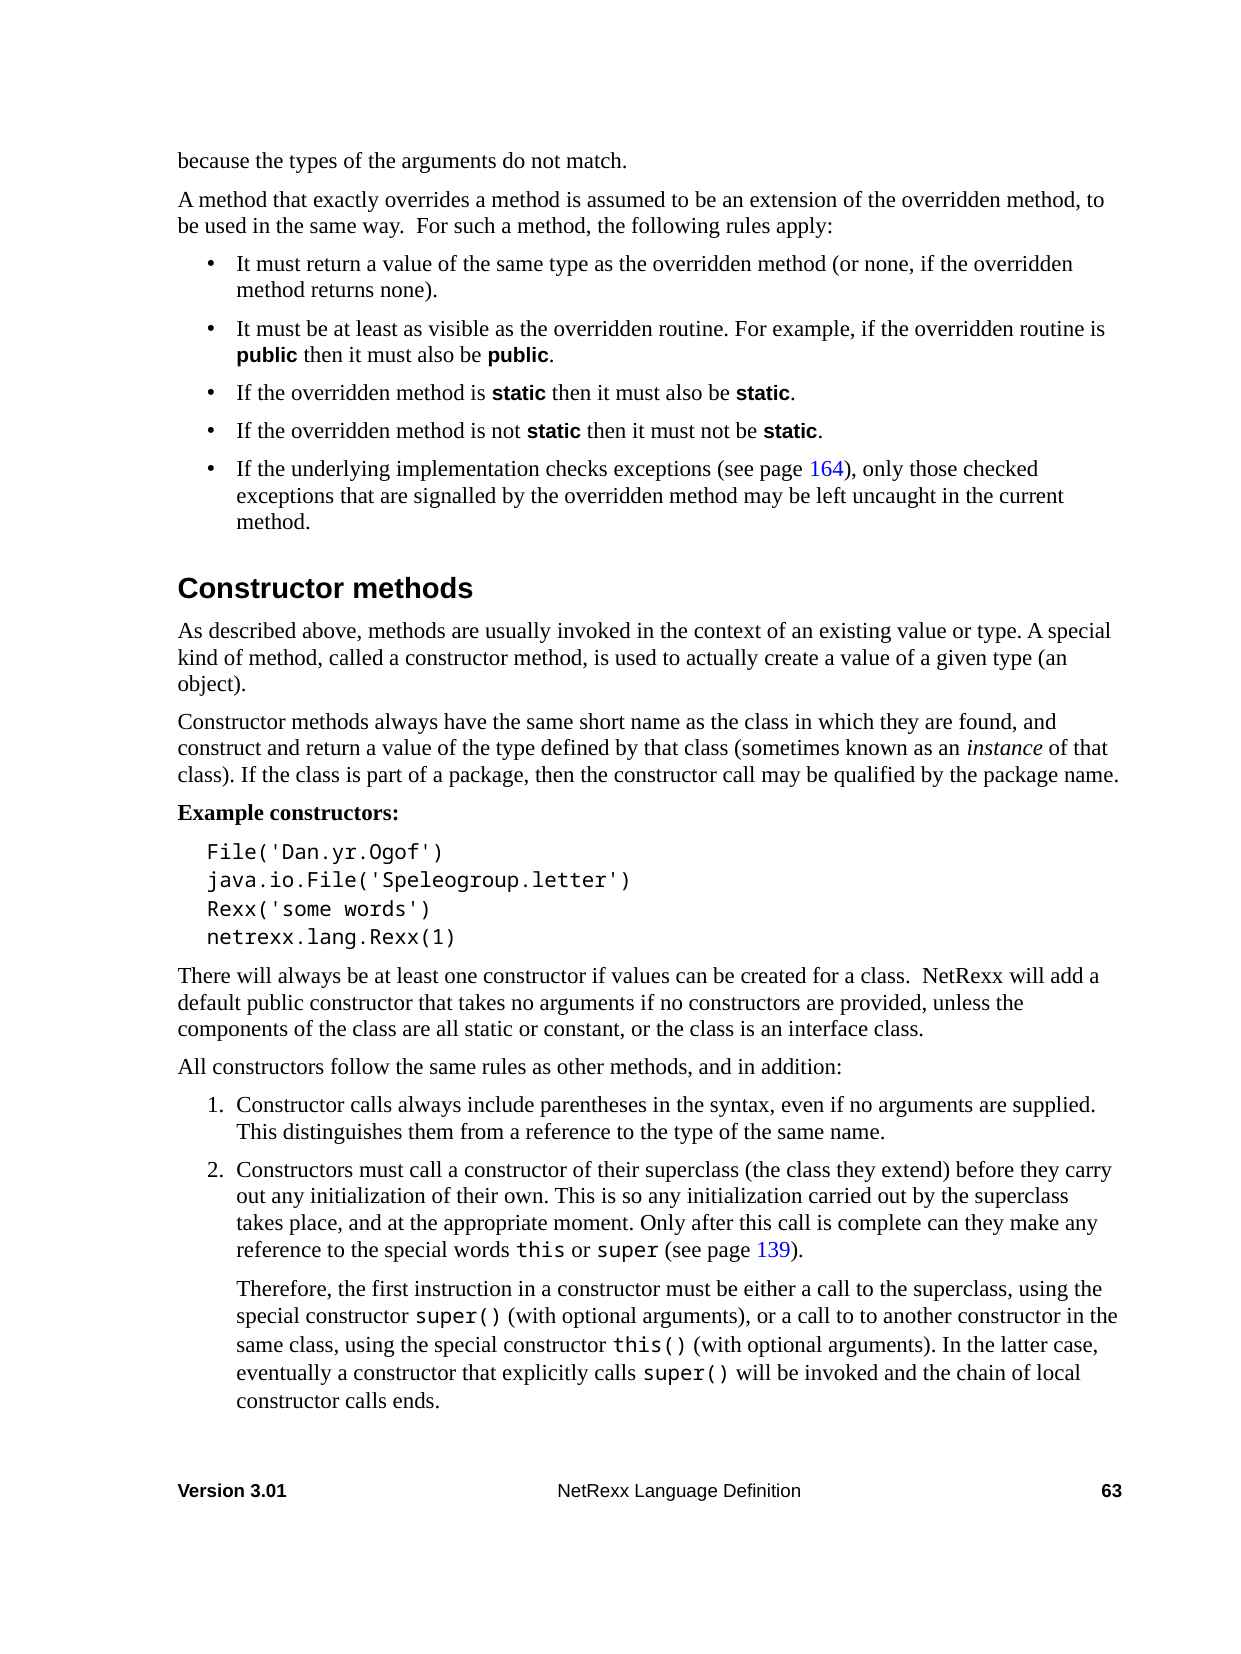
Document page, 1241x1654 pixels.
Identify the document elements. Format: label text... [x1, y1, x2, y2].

list If the overridden method is static then it must also be static. [207, 379, 1122, 406]
list If the overridden method is not static then it must not be static. [207, 417, 1122, 444]
list Therefore, the first instruction in a constructor must be either a call to the superclass, using the special constructor super() (with optional arguments), or a call to to another constructor in the same class, using the special constructor this() (with optional arguments). In the latter case, eventually a constructor that explicitly calls super() will be invoked and the chain of local constructor calls ends. [207, 1275, 1122, 1413]
text Constructor methods always have the same short name as the class in which they are found, and construct and return a value of the type defined by that class (sometimes known as an instance of that class). If the class is part of a package, then the constructor call may be qualified by the package name. [177, 708, 1122, 787]
text As described above, methods are usually invoked in the context of an existing value or type. A special kind of method, called a constructor method, is used to actually create a value of a given type (an object). [177, 617, 1122, 696]
list It must be at least as visible as the overridden routine. For example, if the overridden routine is public then it must also be public. [207, 315, 1122, 367]
text All constructors follow the same rules as other methods, and in addition: [177, 1053, 1122, 1080]
list If the underlying implementation checks exceptions (see page 155), only those checked exceptions that are signalled by the overridden method may be left uncaught in the current method. [207, 455, 1122, 534]
text A method that exactly overrides a method is assumed to be an extension of the overridden method, to be used in the same way. For such a method, the following rules apply: [177, 186, 1122, 238]
list Constructor calls always include parentheses in the syntax, even if no arguments are supplied. This distinguishes them from a reference to the type of the same name. [207, 1092, 1122, 1144]
text File('Dan.yr.Ogof') java.io.File('Speleogroup.letter') Rexx('some words') netrexx.lang.Rexx(1) [207, 837, 1122, 951]
text Example constructors: [177, 799, 1122, 825]
text There will always be at least one constructor if values can be created for a class. NetRexx will add a default public constructor that takes no arguments if no constructors are provided, unless the components of the class are all static or constant, or the class is an interface class. [177, 963, 1122, 1042]
list It must return a value of the same type as the overridden method (or none, if the overridden method returns none). [207, 250, 1122, 303]
text because the types of the arguments do not match. [177, 148, 1122, 174]
list Constructors must call a constructor of their superclass (the class they extend) before they carry out any initialization of their own. This is so any initialization carried out by the superclass takes place, and at the appropriate moment. Only after this call is complete can they make any reference to the special words this or super (see page 133). [207, 1156, 1122, 1263]
subtitle Constructor methods [177, 571, 1122, 605]
